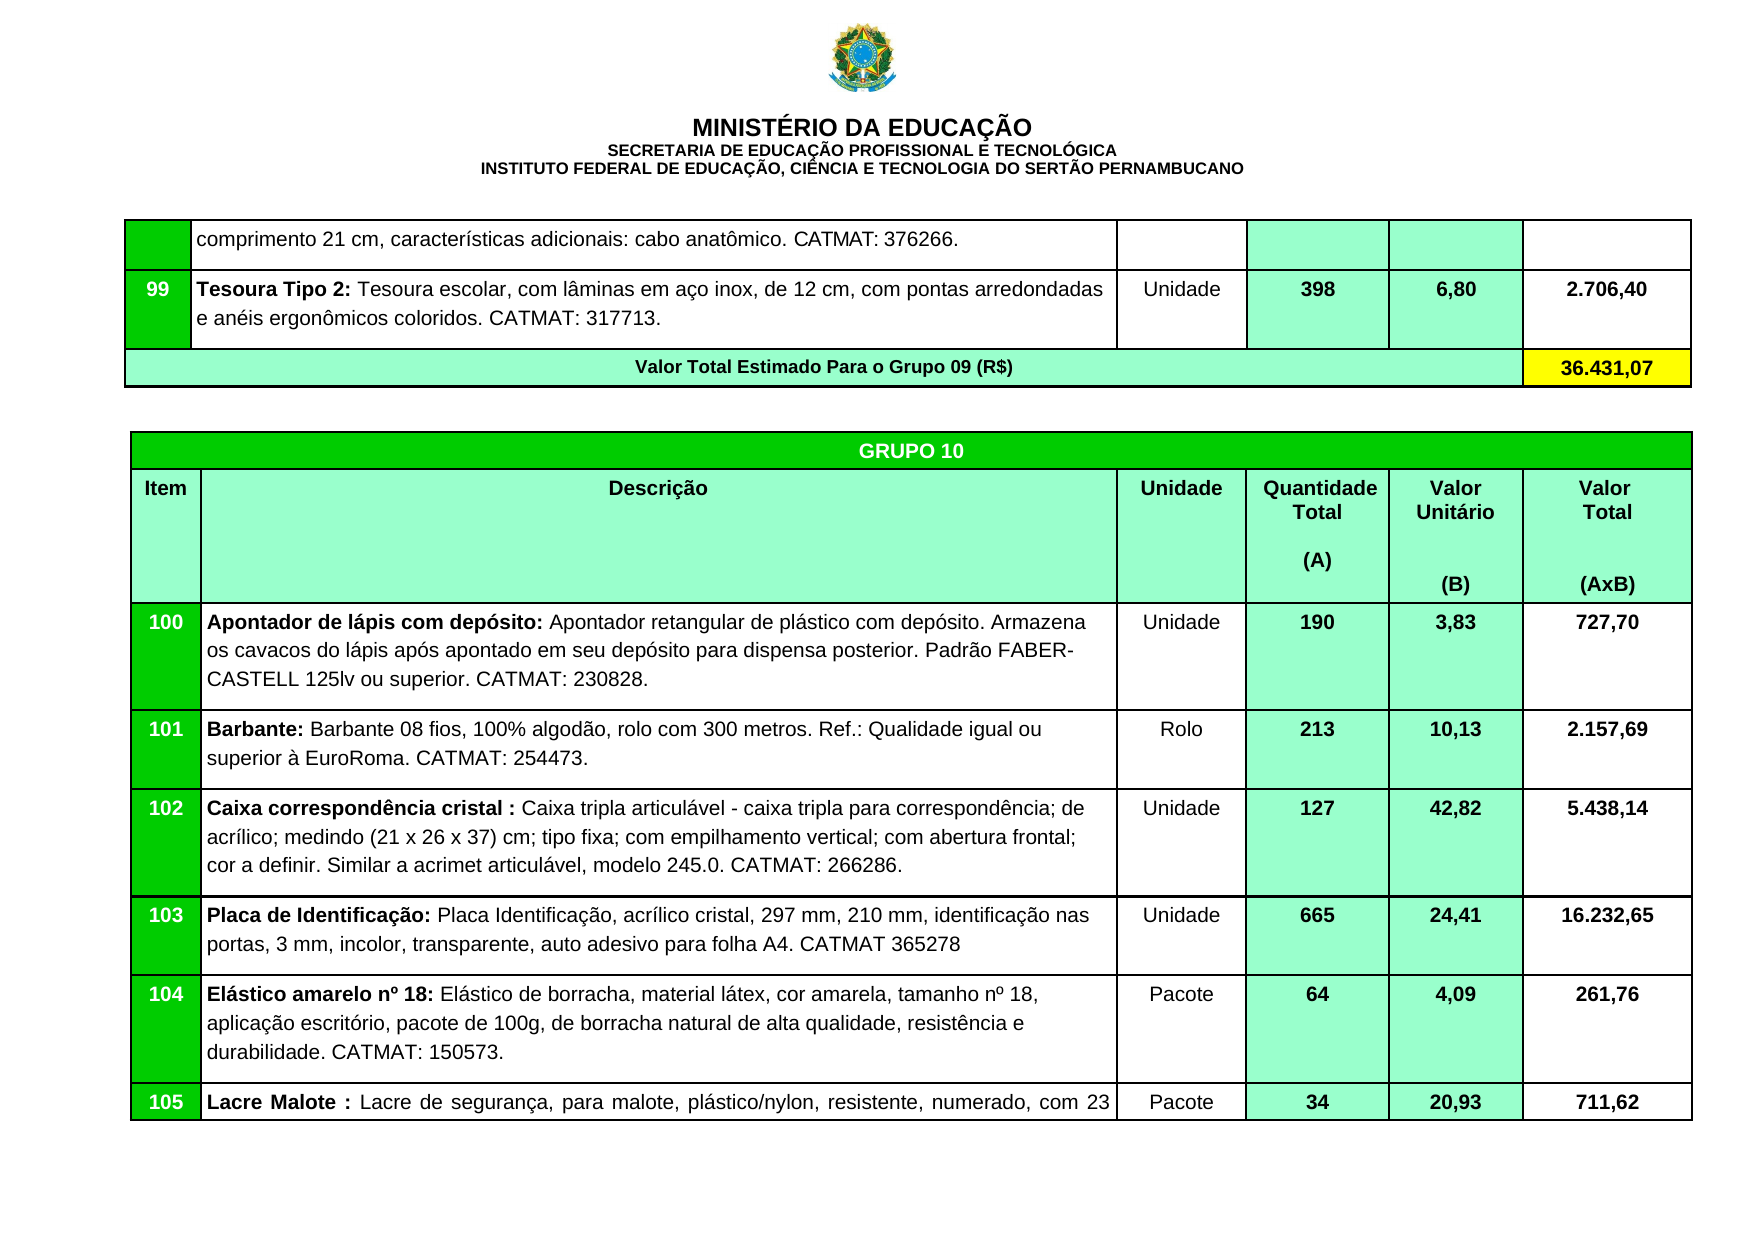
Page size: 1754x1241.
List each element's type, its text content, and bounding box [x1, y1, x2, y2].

table_cell Unidade [1118, 790, 1245, 895]
table_cell [126, 221, 190, 269]
table_cell 727,70 [1524, 604, 1691, 709]
table_cell 10,13 [1390, 711, 1522, 788]
picture [828, 23, 897, 92]
table_cell 24,41 [1390, 898, 1522, 974]
table_cell 100 [132, 604, 200, 709]
table_cell Pacote [1118, 1084, 1245, 1119]
table_cell 42,82 [1390, 790, 1522, 895]
table_cell 3,83 [1390, 604, 1522, 709]
table_cell 665 [1247, 898, 1388, 974]
table_cell 711,62 [1524, 1084, 1691, 1119]
table_cell [1524, 221, 1690, 269]
table_cell [1390, 221, 1522, 269]
table_cell 5.438,14 [1524, 790, 1691, 895]
table_cell Valor Unitário (B) [1390, 470, 1522, 602]
table_cell 2.706,40 [1524, 271, 1690, 348]
table_cell 104 [132, 976, 200, 1082]
table_cell 20,93 [1390, 1084, 1522, 1119]
table_cell comprimento 21 cm, características adicionais: cabo anatômico. CATMAT: 376266. [192, 221, 1116, 269]
table_cell Pacote [1118, 976, 1245, 1082]
table_cell 16.232,65 [1524, 898, 1691, 974]
table_cell 6,80 [1390, 271, 1522, 348]
table_cell 34 [1247, 1084, 1388, 1119]
table_cell 2.157,69 [1524, 711, 1691, 788]
table_cell 101 [132, 711, 200, 788]
table_cell Tesoura Tipo 2: Tesoura escolar, com lâminas em aço inox, de 12 cm, com pontas arredondadas e anéis ergonômicos coloridos. CATMAT: 317713. [192, 271, 1116, 348]
table_cell Unidade [1118, 470, 1245, 602]
table_header GRUPO 10 [132, 433, 1691, 468]
table_cell Unidade [1118, 604, 1245, 709]
table_cell [1118, 221, 1246, 269]
table_cell Rolo [1118, 711, 1245, 788]
table_cell 190 [1247, 604, 1388, 709]
table_cell Placa de Identificação: Placa Identificação, acrílico cristal, 297 mm, 210 mm, identificação nas portas, 3 mm, incolor, transparente, auto adesivo para folha A4. CATMAT 365278 [202, 898, 1116, 974]
table_cell 213 [1247, 711, 1388, 788]
table_cell 261,76 [1524, 976, 1691, 1082]
table_cell Barbante: Barbante 08 fios, 100% algodão, rolo com 300 metros. Ref.: Qualidade igual ou superior à EuroRoma. CATMAT: 254473. [202, 711, 1116, 788]
table_cell 4,09 [1390, 976, 1522, 1082]
table_cell Unidade [1118, 898, 1245, 974]
table_cell 398 [1248, 271, 1388, 348]
table_cell 36.431,07 [1524, 350, 1690, 385]
table_cell 102 [132, 790, 200, 895]
table_cell Valor Total Estimado Para o Grupo 09 (R$) [126, 350, 1522, 385]
table_cell Unidade [1118, 271, 1246, 348]
table_cell Elástico amarelo nº 18: Elástico de borracha, material látex, cor amarela, tamanho nº 18, aplicação escritório, pacote de 100g, de borracha natural de alta qualidade, resistência e durabilidade. CATMAT: 150573. [202, 976, 1116, 1082]
table_cell Quantidade Total (A) [1247, 470, 1388, 602]
table_cell Lacre Malote : Lacre de segurança, para malote, plástico/nylon, resistente, numerado, com 23 [202, 1084, 1116, 1119]
table_cell 127 [1247, 790, 1388, 895]
table_cell 64 [1247, 976, 1388, 1082]
table_cell Descrição [202, 470, 1116, 602]
table_cell Caixa correspondência cristal : Caixa tripla articulável - caixa tripla para correspondência; de acrílico; medindo (21 x 26 x 37) cm; tipo fixa; com empilhamento vertical; com abertura frontal; cor a definir. Similar a acrimet articulável, modelo 245.0. CATMAT: 266286. [202, 790, 1116, 895]
table_cell Apontador de lápis com depósito: Apontador retangular de plástico com depósito. Armazena os cavacos do lápis após apontado em seu depósito para dispensa posterior. Padrão FABER-CASTELL 125lv ou superior. CATMAT: 230828. [202, 604, 1116, 709]
table_cell 103 [132, 898, 200, 974]
table_cell 105 [132, 1084, 200, 1119]
table_cell Valor Total (AxB) [1524, 470, 1691, 602]
table_cell 99 [126, 271, 190, 348]
table_cell [1248, 221, 1388, 269]
table_cell Item [132, 470, 200, 602]
